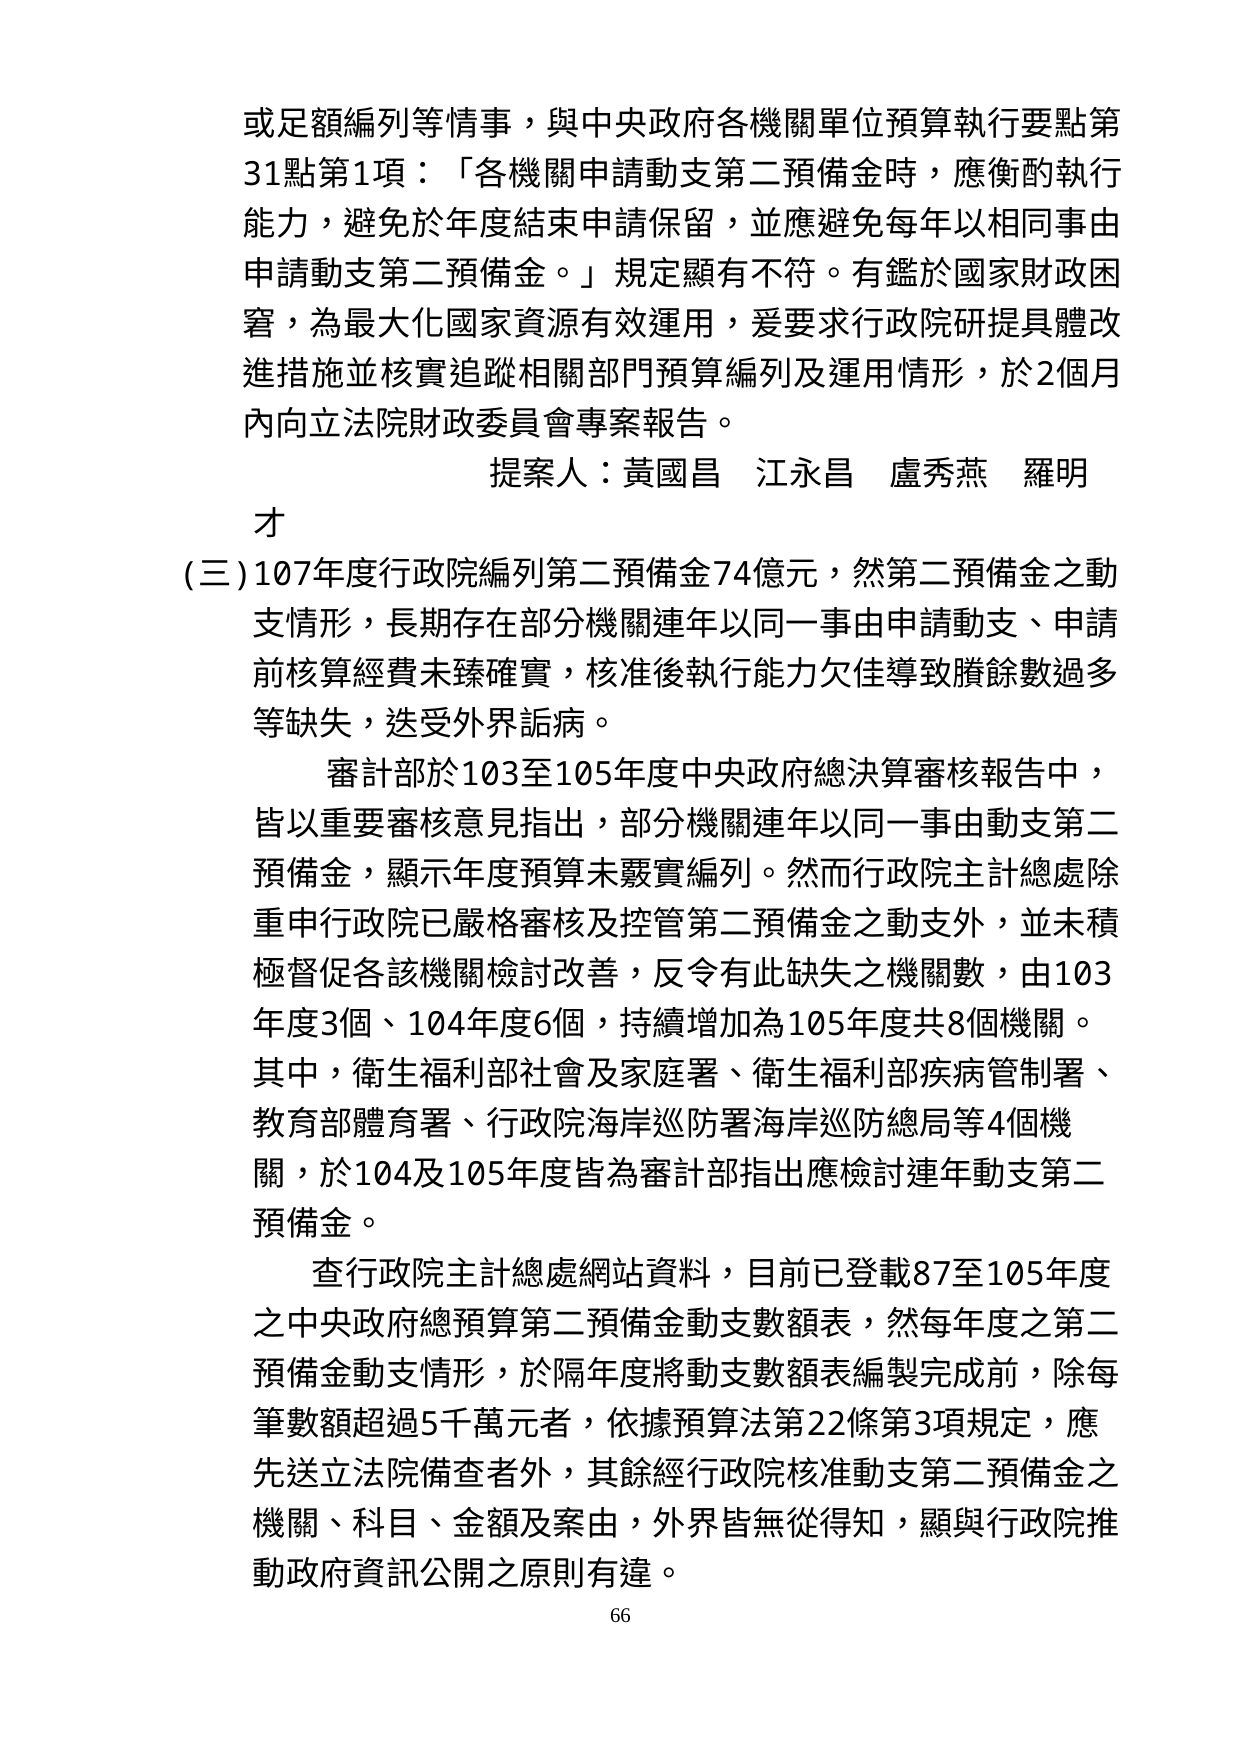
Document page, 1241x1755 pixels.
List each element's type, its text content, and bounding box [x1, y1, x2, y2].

text 查行政院主計總處網站資料，目前已登載87至105年度之中央政府總預算第二預備金動支數額表，然每年度之第二預備金動支情形，於隔年度將動支數額表編製完成前，除每筆數額超過5千萬元者，依據預算法第22條第3項規定，應先送立法院備查者外，其餘經行政院核准動支第二預備金之機關、科目、金額及案由，外界皆無從得知，顯與行政院推動政府資訊公開之原則有違。 [253, 1246, 1120, 1596]
text 或足額編列等情事，與中央政府各機關單位預算執行要點第31點第1項：「各機關申請動支第二預備金時，應衡酌執行能力，避免於年度結束申請保留，並應避免每年以相同事由申請動支第二預備金。」規定顯有不符。有鑑於國家財政困窘，為最大化國家資源有效運用，爰要求行政院研提具體改進措施並核實追蹤相關部門預算編列及運用情形，於2個月內向立法院財政委員會專案報告。 [175, 96, 1124, 446]
text (三)107年度行政院編列第二預備金74億元，然第二預備金之動支情形，長期存在部分機關連年以同一事由申請動支、申請前核算經費未臻確實，核准後執行能力欠佳導致賸餘數過多等缺失，迭受外界詬病。 [179, 546, 1120, 746]
text 提案人：黃國昌 江永昌 盧秀燕 羅明才 [253, 446, 1120, 546]
text 審計部於103至105年度中央政府總決算審核報告中，皆以重要審核意見指出，部分機關連年以同一事由動支第二預備金，顯示年度預算未覈實編列。然而行政院主計總處除重申行政院已嚴格審核及控管第二預備金之動支外，並未積極督促各該機關檢討改善，反令有此缺失之機關數，由103年度3個、104年度6個，持續增加為105年度共8個機關。其中，衛生福利部社會及家庭署、衛生福利部疾病管制署、教育部體育署、行政院海岸巡防署海岸巡防總局等4個機關，於104及105年度皆為審計部指出應檢討連年動支第二預備金。 [253, 746, 1120, 1246]
